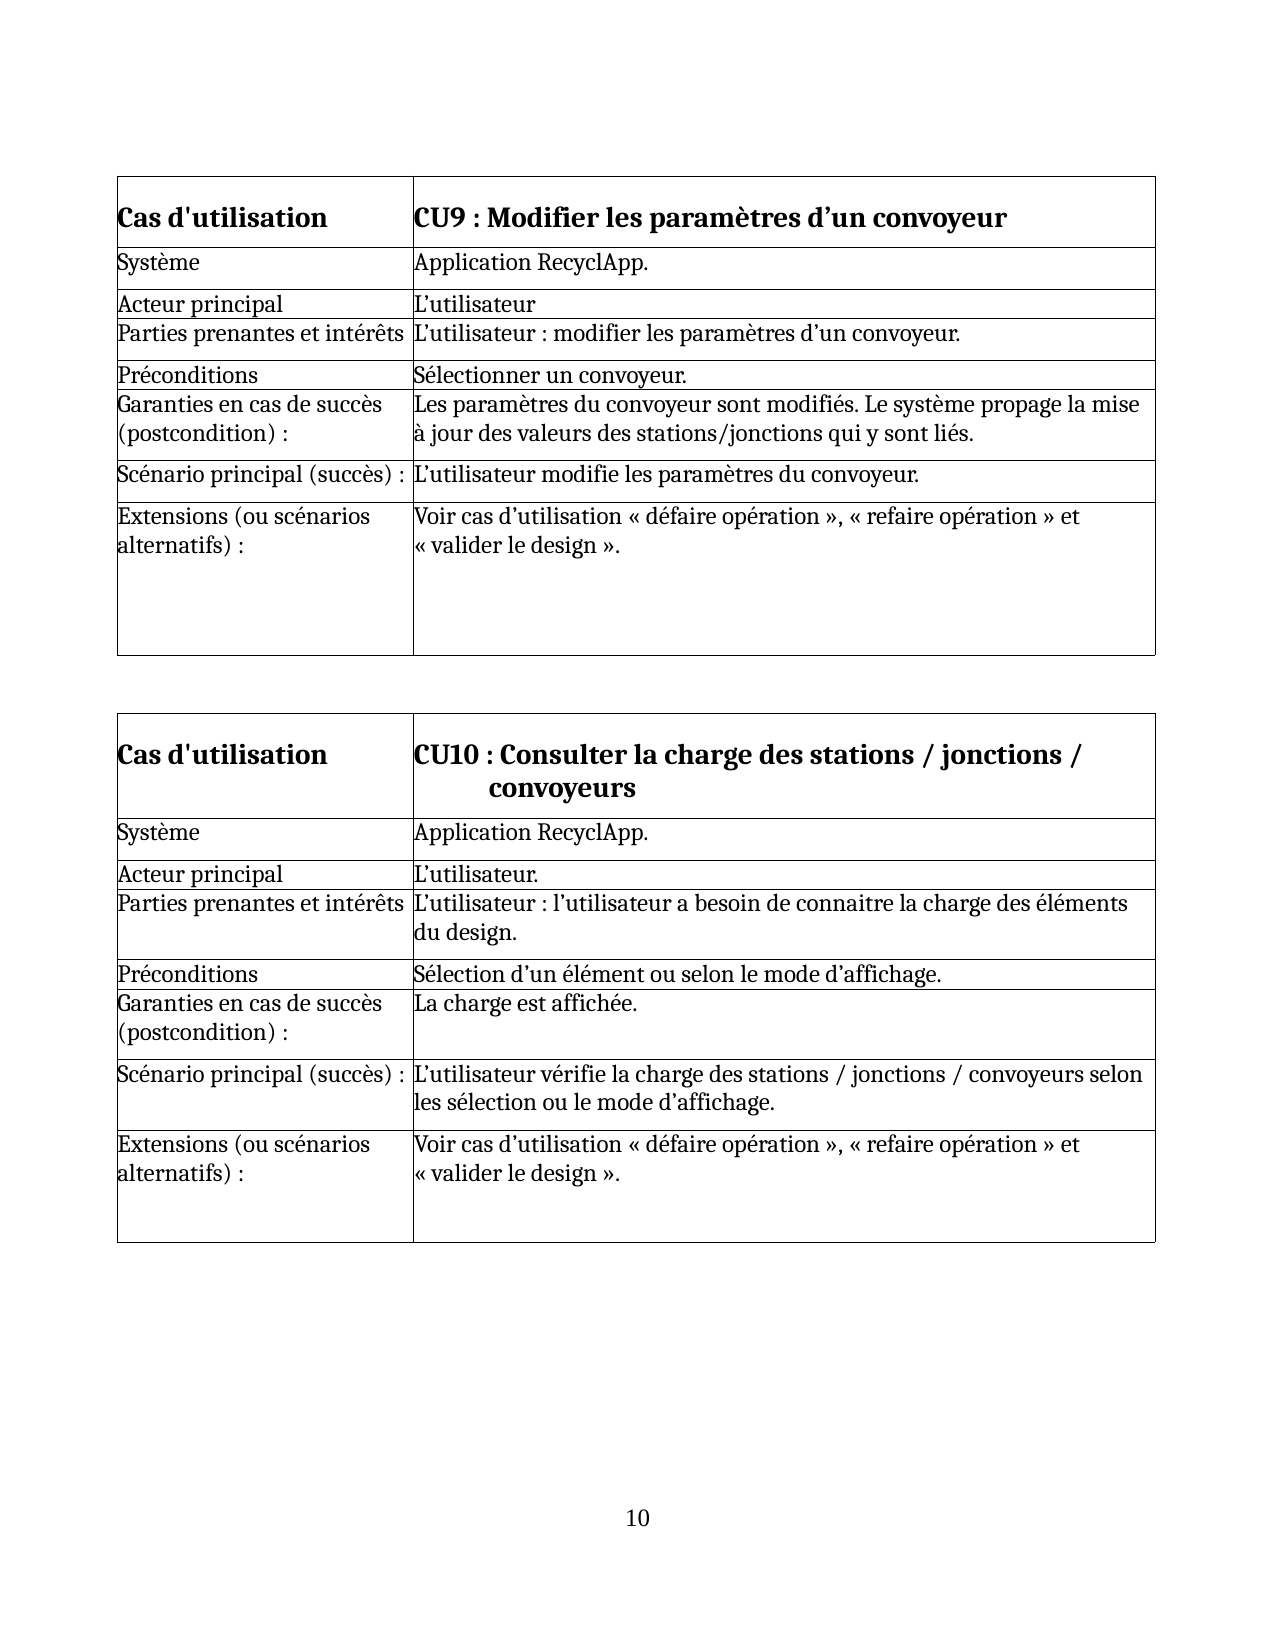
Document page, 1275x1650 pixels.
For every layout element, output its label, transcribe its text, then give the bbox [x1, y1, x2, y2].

table_cell Extensions (ou scénarios alternatifs) : [118, 1131, 413, 1241]
table_cell Préconditions [118, 960, 413, 988]
table_cell Extensions (ou scénarios alternatifs) : [118, 503, 413, 654]
table_cell L’utilisateur [414, 290, 1155, 318]
table_cell Application RecyclApp. [414, 819, 1155, 859]
table_header Cas d'utilisation [118, 177, 413, 247]
table_cell L’utilisateur modifie les paramètres du convoyeur. [414, 461, 1155, 502]
table_cell La charge est affichée. [414, 990, 1155, 1059]
table_cell Parties prenantes et intérêts [118, 890, 413, 959]
table_cell Sélectionner un convoyeur. [414, 361, 1155, 389]
table_cell Parties prenantes et intérêts [118, 319, 413, 360]
table_cell Acteur principal [118, 861, 413, 889]
table_cell L’utilisateur. [414, 861, 1155, 889]
table_cell Acteur principal [118, 290, 413, 318]
table_cell Garanties en cas de succès (postcondition) : [118, 990, 413, 1059]
table_cell Voir cas d’utilisation « défaire opération », « refaire opération » et « valider le design ». [414, 1131, 1155, 1241]
table_cell Système [118, 248, 413, 289]
table_cell Scénario principal (succès) : [118, 1060, 413, 1129]
table_cell Préconditions [118, 361, 413, 389]
table_cell Application RecyclApp. [414, 248, 1155, 289]
table_cell Garanties en cas de succès (postcondition) : [118, 390, 413, 460]
table_header CU9 : Modifier les paramètres d’un convoyeur [414, 177, 1155, 247]
table_cell L’utilisateur : l’utilisateur a besoin de connaitre la charge des éléments du design. [414, 890, 1155, 959]
table_cell Sélection d’un élément ou selon le mode d’affichage. [414, 960, 1155, 988]
table_cell L’utilisateur : modifier les paramètres d’un convoyeur. [414, 319, 1155, 360]
table_header Cas d'utilisation [118, 714, 413, 818]
table_cell Scénario principal (succès) : [118, 461, 413, 502]
table_cell L’utilisateur vérifie la charge des stations / jonctions / convoyeurs selon les sélection ou le mode d’affichage. [414, 1060, 1155, 1129]
table_header CU10 : Consulter la charge des stations / jonctions / convoyeurs [414, 714, 1155, 818]
table_cell Système [118, 819, 413, 859]
table_cell Les paramètres du convoyeur sont modifiés. Le système propage la mise à jour des valeurs des stations/jonctions qui y sont liés. [414, 390, 1155, 460]
table_cell Voir cas d’utilisation « défaire opération », « refaire opération » et « valider le design ». [414, 503, 1155, 654]
